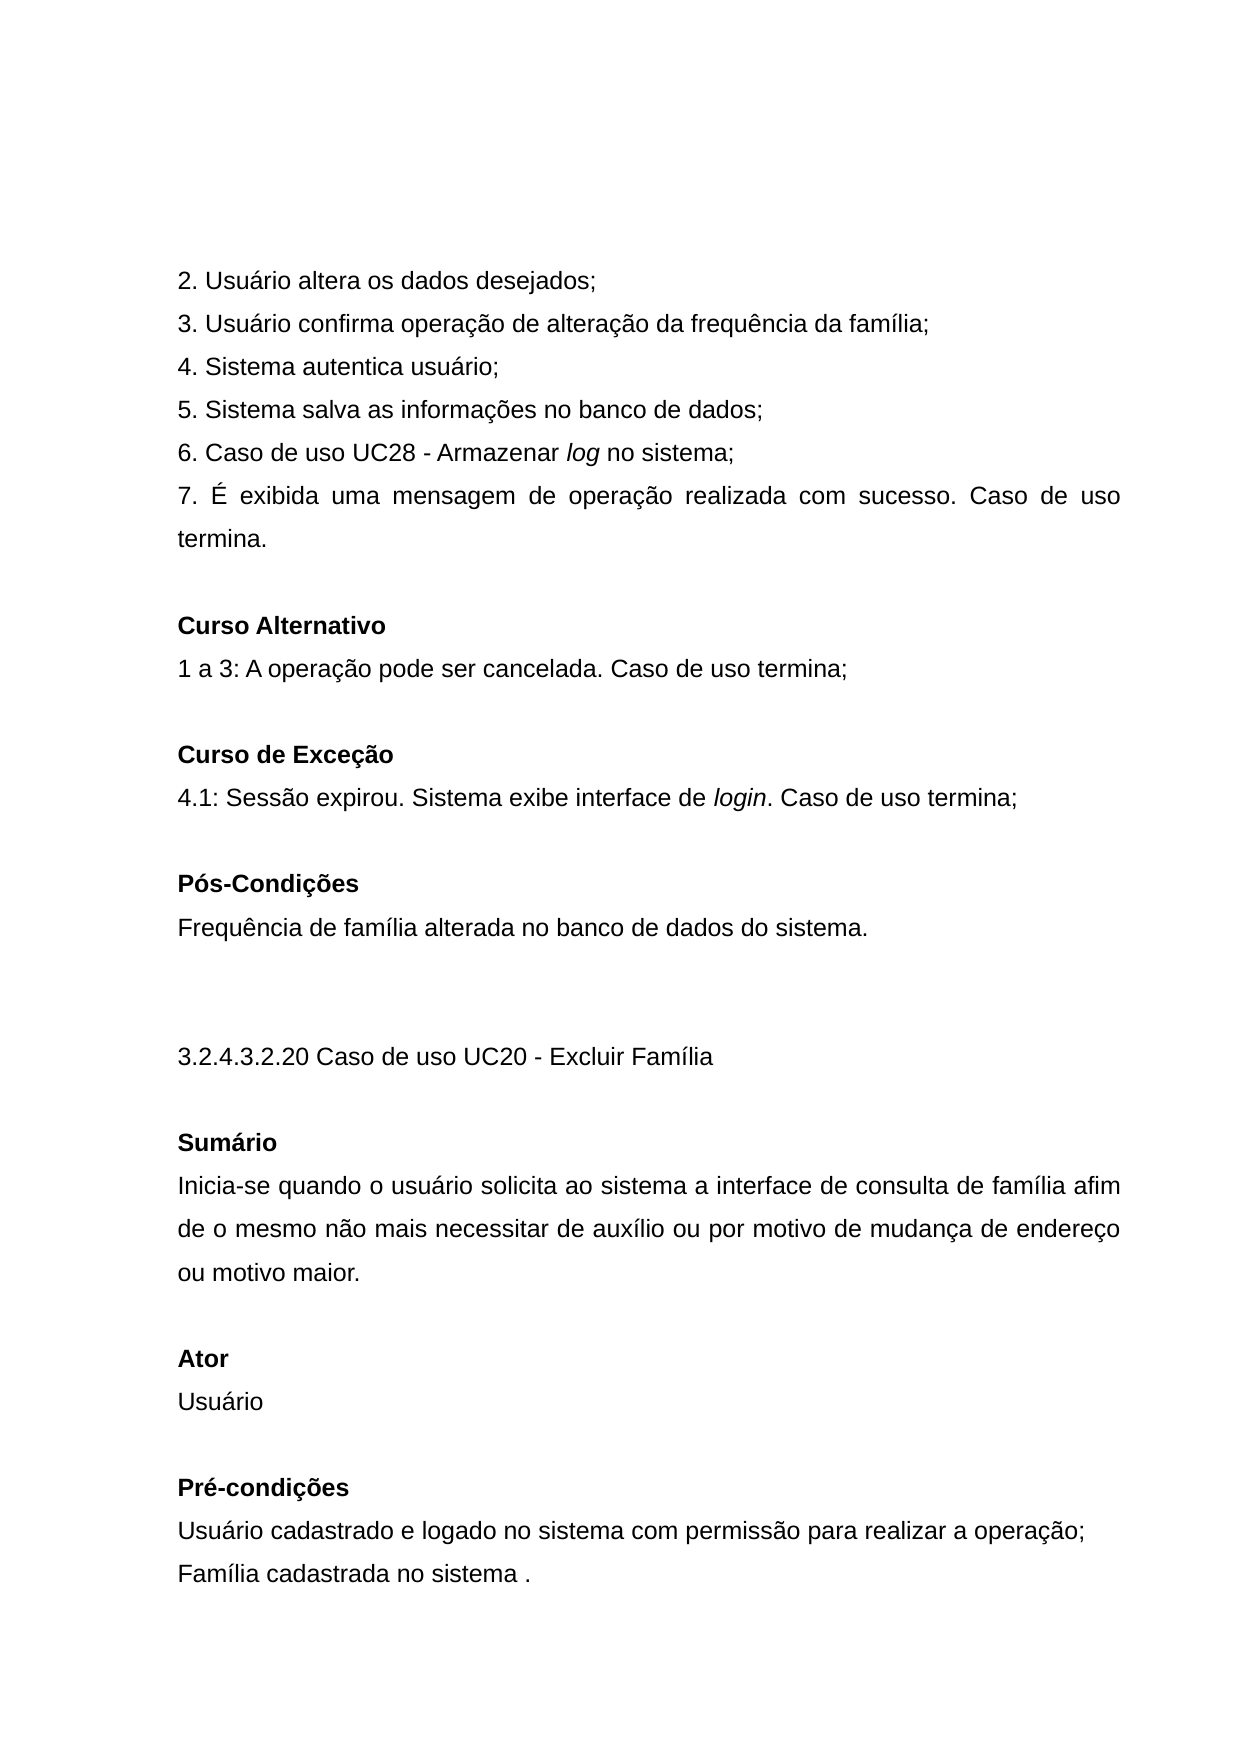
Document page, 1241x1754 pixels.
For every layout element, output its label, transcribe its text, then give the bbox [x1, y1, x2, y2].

text 1 a 3: A operação pode ser cancelada. Caso de uso termina; [177, 654, 1122, 683]
text 3.2.4.3.2.20 Caso de uso UC20 - Excluir Família [177, 1042, 1122, 1071]
text Pós-Condições [177, 869, 1122, 898]
text 3. Usuário confirma operação de alteração da frequência da família; [177, 309, 1122, 338]
text Inicia-se quando o usuário solicita ao sistema a interface de consulta de família afim de o mesmo não mais necessitar de auxílio ou por motivo de mudança de endereço ou motivo maior. [177, 1171, 1122, 1286]
text Pré-condições [177, 1473, 1122, 1502]
text Usuário [177, 1387, 1122, 1416]
text Sumário [177, 1128, 1122, 1157]
text Ator [177, 1344, 1122, 1373]
text 4.1: Sessão expirou. Sistema exibe interface de login. Caso de uso termina; [177, 783, 1122, 812]
text Frequência de família alterada no banco de dados do sistema. [177, 913, 1122, 941]
text Curso de Exceção [177, 740, 1122, 769]
text Curso Alternativo [177, 611, 1122, 639]
text 5. Sistema salva as informações no banco de dados; [177, 395, 1122, 424]
text Usuário cadastrado e logado no sistema com permissão para realizar a operação; [177, 1516, 1122, 1545]
text 4. Sistema autentica usuário; [177, 352, 1122, 381]
text 2. Usuário altera os dados desejados; [177, 266, 1122, 294]
text Família cadastrada no sistema . [177, 1559, 1122, 1588]
text 6. Caso de uso UC28 - Armazenar log no sistema; [177, 438, 1122, 467]
text 7. É exibida uma mensagem de operação realizada com sucesso. Caso de uso termina. [177, 481, 1122, 553]
